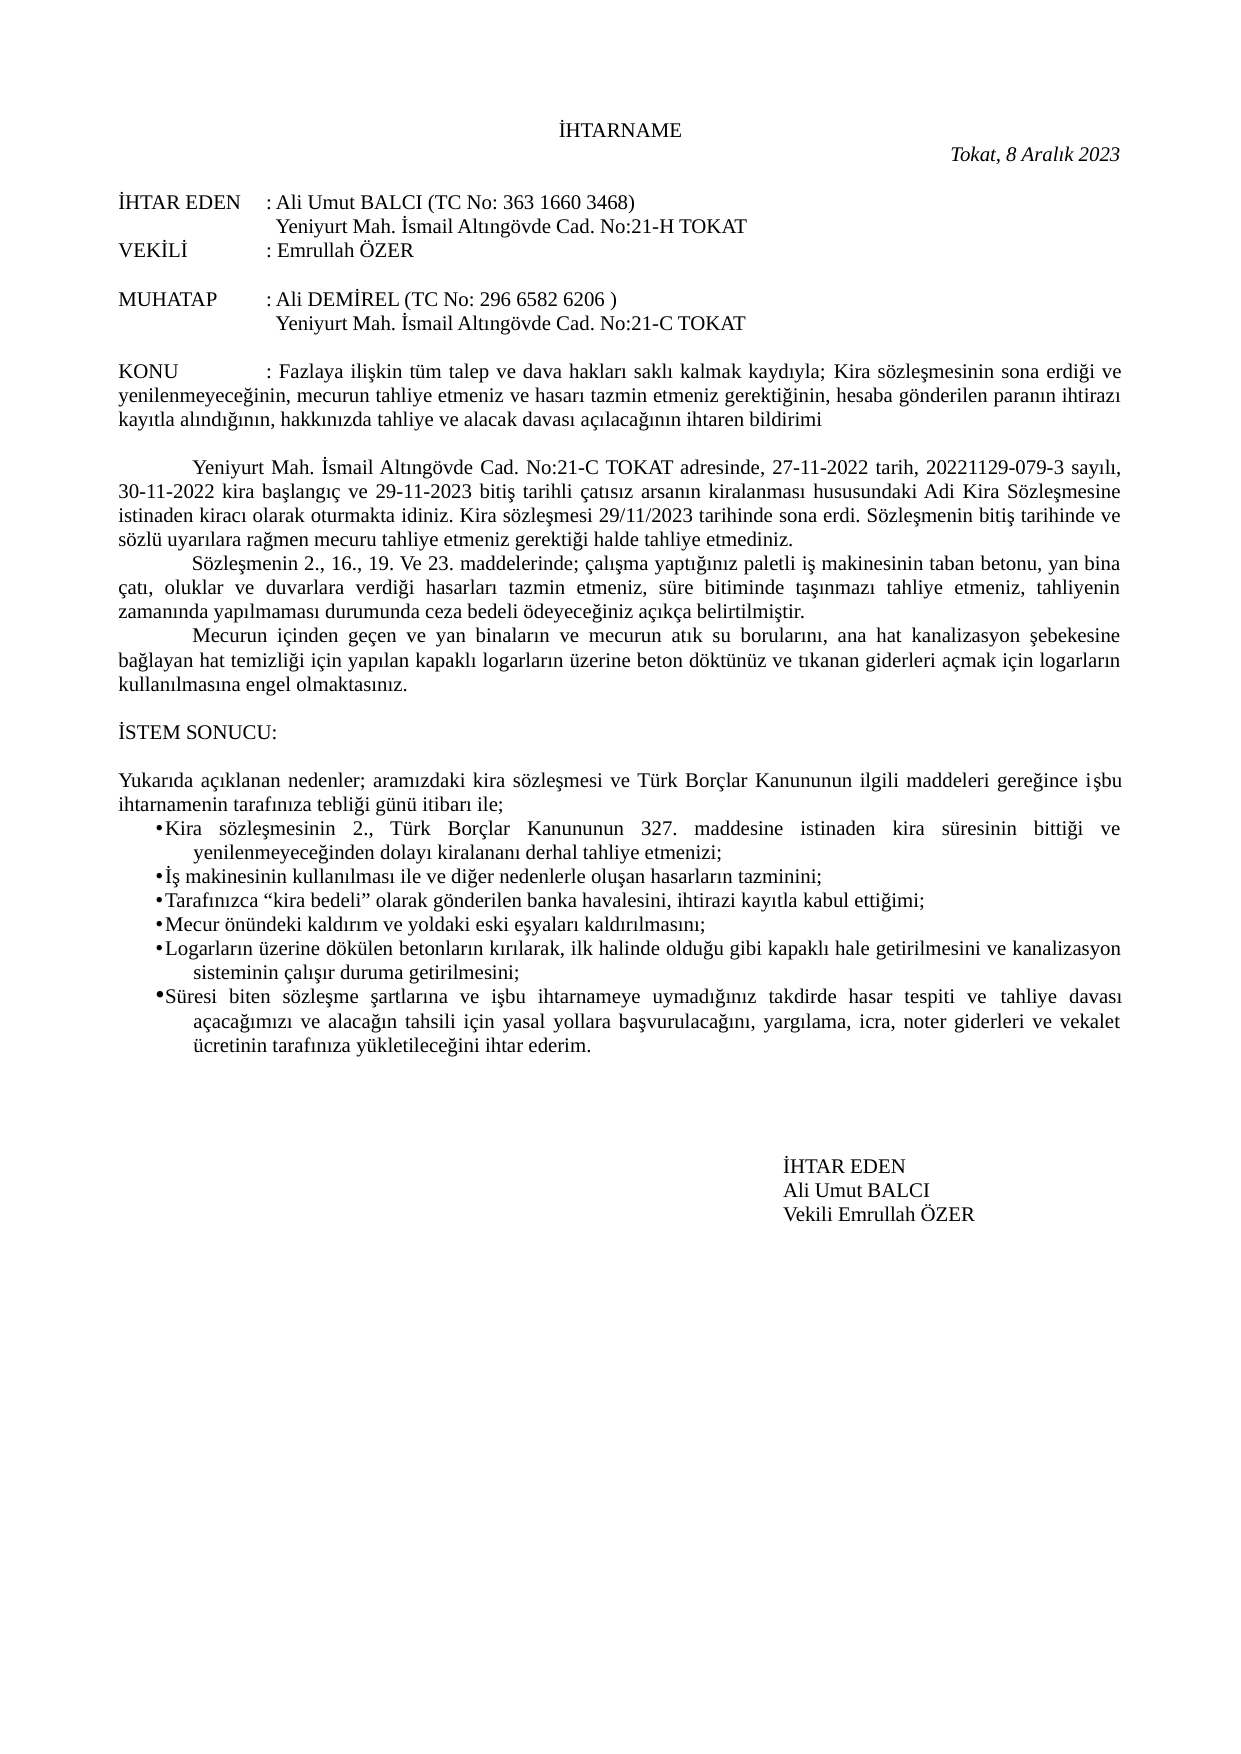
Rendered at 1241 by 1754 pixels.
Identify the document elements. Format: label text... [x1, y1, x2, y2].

list Kira sözleşmesinin 2., Türk Borçlar Kanununun 327. maddesine istinaden kira süresinin bittiği ve yenilenmeyeceğinden dolayı kiralananı derhal tahliye etmenizi; [156, 816, 1122, 864]
text MUHATAP : Ali DEMİREL (TC No: 296 6582 6206 ) [118, 287, 1122, 311]
text İSTEM SONUCU: [118, 696, 1122, 744]
text Ali Umut BALCI [783, 1178, 1122, 1202]
text Sözleşmenin 2., 16., 19. Ve 23. maddelerinde; çalışma yaptığınız paletli iş makinesinin taban betonu, yan bina çatı, oluklar ve duvarlara verdiği hasarları tazmin etmeniz, süre bitiminde taşınmazı tahliye etmeniz, tahliyenin zamanında yapılmaması durumunda ceza bedeli ödeyeceğiniz açıkça belirtilmiştir. [118, 551, 1122, 623]
text İHTARNAME [118, 118, 1122, 142]
text Tokat, 8 Aralık 2023 [118, 142, 1122, 166]
text Yeniyurt Mah. İsmail Altıngövde Cad. No:21-C TOKAT adresinde, 27-11-2022 tarih, 20221129-079-3 sayılı, 30-11-2022 kira başlangıç ve 29-11-2023 bitiş tarihli çatısız arsanın kiralanması hususundaki Adi Kira Sözleşmesine istinaden kiracı olarak oturmakta idiniz. Kira sözleşmesi 29/11/2023 tarihinde sona erdi. Sözleşmenin bitiş tarihinde ve sözlü uyarılara rağmen mecuru tahliye etmeniz gerektiği halde tahliye etmediniz. [118, 455, 1122, 551]
list Mecur önündeki kaldırım ve yoldaki eski eşyaları kaldırılmasını; [156, 912, 1122, 936]
text Yeniyurt Mah. İsmail Altıngövde Cad. No:21-C TOKAT [192, 311, 1122, 335]
text İHTAR EDEN [783, 1154, 1122, 1178]
text Yukarıda açıklanan nedenler; aramızdaki kira sözleşmesi ve Türk Borçlar Kanununun ilgili maddeleri gereğince işbu ihtarnamenin tarafınıza tebliği günü itibarı ile; [118, 768, 1122, 816]
text Mecurun içinden geçen ve yan binaların ve mecurun atık su borularını, ana hat kanalizasyon şebekesine bağlayan hat temizliği için yapılan kapaklı logarların üzerine beton döktünüz ve tıkanan giderleri açmak için logarların kullanılmasına engel olmaktasınız. [118, 623, 1122, 696]
text VEKİLİ : Emrullah ÖZER [118, 238, 1122, 262]
list Süresi biten sözleşme şartlarına ve işbu ihtarnameye uymadığınız takdirde hasar tespiti ve tahliye davası açacağımızı ve alacağın tahsili için yasal yollara başvurulacağını, yargılama, icra, noter giderleri ve vekalet ücretinin tarafınıza yükletileceğini ihtar ederim. [156, 984, 1122, 1057]
text KONU : Fazlaya ilişkin tüm talep ve dava hakları saklı kalmak kaydıyla; Kira sözleşmesinin sona erdiği ve yenilenmeyeceğinin, mecurun tahliye etmeniz ve hasarı tazmin etmeniz gerektiğinin, hesaba gönderilen paranın ihtirazı kayıtla alındığının, hakkınızda tahliye ve alacak davası açılacağının ihtaren bildirimi [118, 359, 1122, 431]
text Yeniyurt Mah. İsmail Altıngövde Cad. No:21-H TOKAT [266, 214, 1122, 238]
list İş makinesinin kullanılması ile ve diğer nedenlerle oluşan hasarların tazminini; [156, 864, 1122, 888]
text Vekili Emrullah ÖZER [783, 1202, 1122, 1226]
text İHTAR EDEN : Ali Umut BALCI (TC No: 363 1660 3468) [118, 190, 1122, 214]
list Logarların üzerine dökülen betonların kırılarak, ilk halinde olduğu gibi kapaklı hale getirilmesini ve kanalizasyon sisteminin çalışır duruma getirilmesini; [156, 936, 1122, 984]
list Tarafınızca “kira bedeli” olarak gönderilen banka havalesini, ihtirazi kayıtla kabul ettiğimi; [156, 888, 1122, 912]
